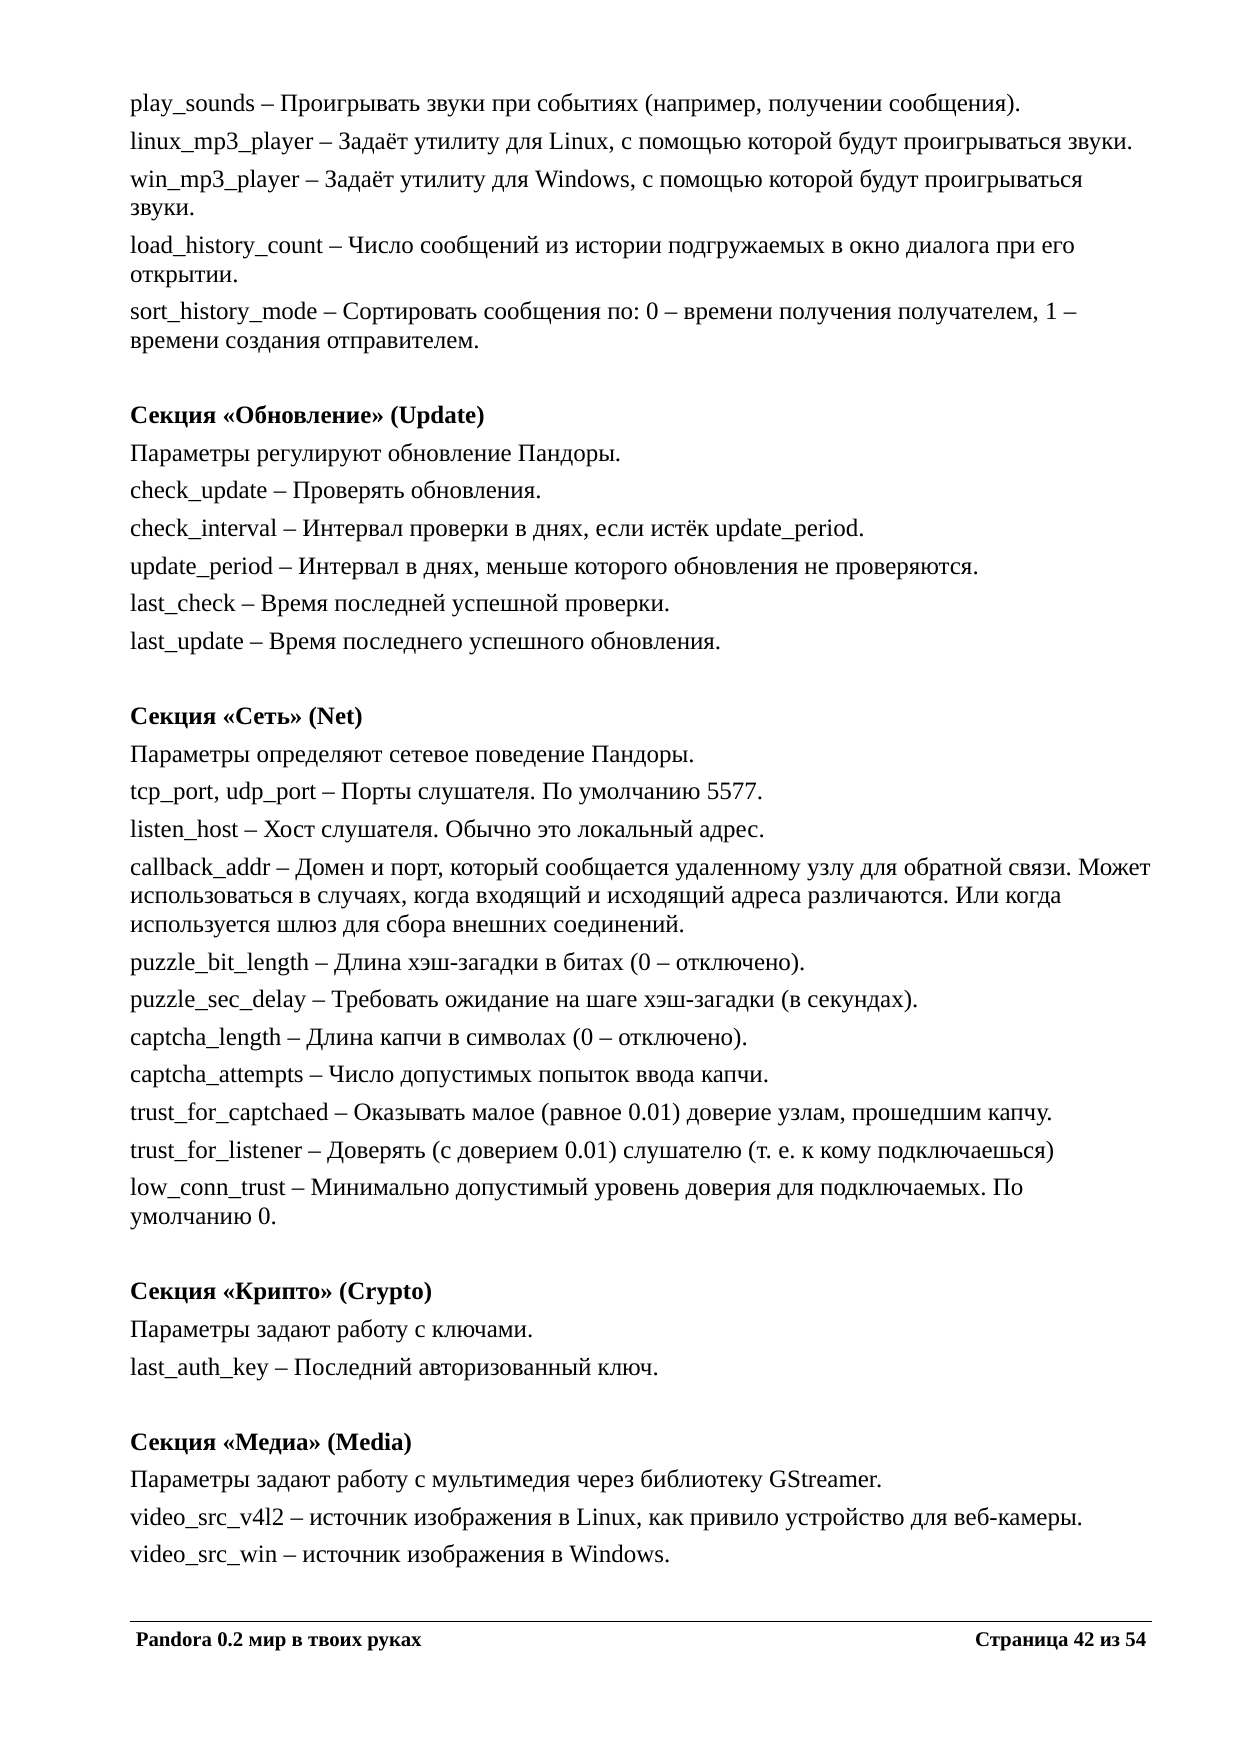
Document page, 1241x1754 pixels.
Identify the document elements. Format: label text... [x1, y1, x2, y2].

text low_conn_trust – Минимально допустимый уровень доверия для подключаемых. По умолчанию 0. [130, 1172, 1152, 1230]
text Секция «Медиа» (Media) [130, 1427, 1152, 1456]
text Параметры определяют сетевое поведение Пандоры. [130, 739, 1152, 768]
text puzzle_bit_length – Длина хэш-загадки в битах (0 – отключено). [130, 947, 1152, 976]
text video_src_win – источник изображения в Windows. [130, 1539, 1152, 1568]
text update_period – Интервал в днях, меньше которого обновления не проверяются. [130, 551, 1152, 579]
text Секция «Сеть» (Net) [130, 701, 1152, 730]
text Параметры задают работу с мультимедия через библиотеку GStreamer. [130, 1464, 1152, 1493]
text puzzle_sec_delay – Требовать ожидание на шаге хэш-загадки (в секундах). [130, 984, 1152, 1013]
text captcha_length – Длина капчи в символах (0 – отключено). [130, 1022, 1152, 1051]
text last_auth_key – Последний авторизованный ключ. [130, 1352, 1152, 1380]
text last_update – Время последнего успешного обновления. [130, 626, 1152, 655]
text last_check – Время последней успешной проверки. [130, 588, 1152, 617]
text Секция «Обновление» (Update) [130, 400, 1152, 429]
text load_history_count – Число сообщений из истории подгружаемых в окно диалога при его открытии. [130, 230, 1152, 288]
text Параметры задают работу с ключами. [130, 1314, 1152, 1343]
text play_sounds – Проигрывать звуки при событиях (например, получении сообщения). [130, 88, 1152, 117]
text callback_addr – Домен и порт, который сообщается удаленному узлу для обратной связи. Может использоваться в случаях, когда входящий и исходящий адреса различаются. Или когда используется шлюз для сбора внешних соединений. [130, 852, 1152, 938]
text listen_host – Хост слушателя. Обычно это локальный адрес. [130, 814, 1152, 843]
text trust_for_captchaed – Оказывать малое (равное 0.01) доверие узлам, прошедшим капчу. [130, 1097, 1152, 1126]
text trust_for_listener – Доверять (с доверием 0.01) слушателю (т. е. к кому подключаешься) [130, 1135, 1152, 1163]
text Параметры регулируют обновление Пандоры. [130, 438, 1152, 467]
text tcp_port, udp_port – Порты слушателя. По умолчанию 5577. [130, 776, 1152, 805]
text check_interval – Интервал проверки в днях, если истёк update_period. [130, 513, 1152, 542]
text sort_history_mode – Сортировать сообщения по: 0 – времени получения получателем, 1 – времени создания отправителем. [130, 296, 1152, 354]
text Секция «Крипто» (Crypto) [130, 1276, 1152, 1305]
text captcha_attempts – Число допустимых попыток ввода капчи. [130, 1059, 1152, 1088]
text win_mp3_player – Задаёт утилиту для Windows, с помощью которой будут проигрываться звуки. [130, 164, 1152, 221]
text linux_mp3_player – Задаёт утилиту для Linux, с помощью которой будут проигрываться звуки. [130, 126, 1152, 155]
text video_src_v4l2 – источник изображения в Linux, как привило устройство для веб-камеры. [130, 1502, 1152, 1531]
text check_update – Проверять обновления. [130, 476, 1152, 504]
